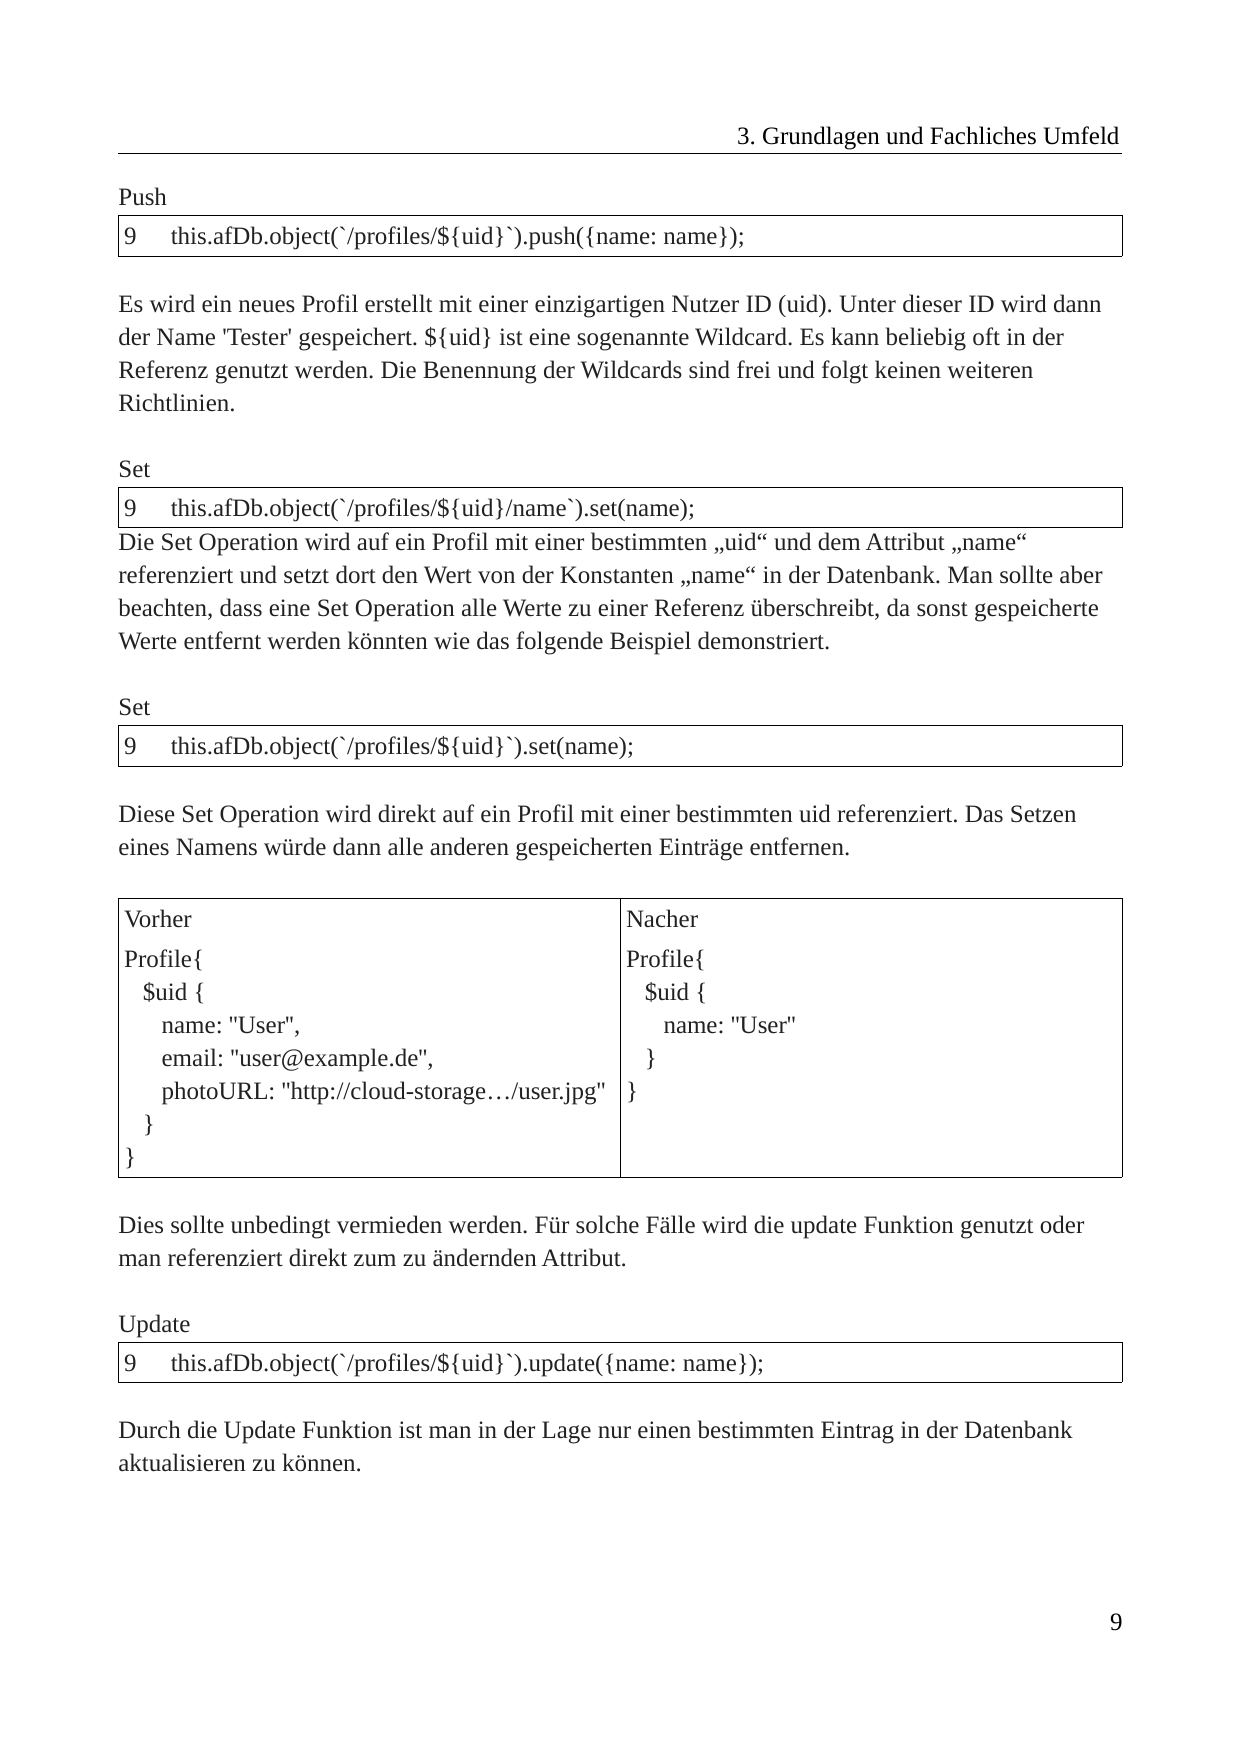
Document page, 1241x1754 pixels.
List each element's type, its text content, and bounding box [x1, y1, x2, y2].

table_cell Profile{ $uid { name: ''User'', email: ''user@example.de'', photoURL: ''http://cloud-storage…/user.jpg'' } } [119, 938, 620, 1177]
text Diese Set Operation wird direkt auf ein Profil mit einer bestimmten uid referenziert. Das Setzen eines Namens würde dann alle anderen gespeicherten Einträge entfernen. [118, 799, 1122, 861]
text Dies sollte unbedingt vermieden werden. Für solche Fälle wird die update Funktion genutzt oder man referenziert direkt zum zu ändernden Attribut. [118, 1210, 1122, 1271]
table_header 9 [119, 1343, 165, 1382]
table_header 9 [119, 488, 165, 527]
table_header this.afDb.object(`/profiles/${uid}`).push({name: name}); [165, 216, 1122, 256]
text Es wird ein neues Profil erstellt mit einer einzigartigen Nutzer ID (uid). Unter dieser ID wird dann der Name 'Tester' gespeichert. ${uid} ist eine sogenannte Wildcard. Es kann beliebig oft in der Referenz genutzt werden. Die Benennung der Wildcards sind frei und folgt keinen weiteren Richtlinien. [118, 289, 1122, 417]
text Die Set Operation wird auf ein Profil mit einer bestimmten „uid“ und dem Attribut „name“ referenziert und setzt dort den Wert von der Konstanten „name“ in der Datenbank. Man sollte aber beachten, dass eine Set Operation alle Werte zu einer Referenz überschreibt, da sonst gespeicherte Werte entfernt werden könnten wie das folgende Beispiel demonstriert. [118, 528, 1122, 655]
text Push [118, 182, 1122, 211]
table_header Nacher [621, 899, 1122, 938]
text Set [118, 454, 1122, 483]
table_header this.afDb.object(`/profiles/${uid}/name`).set(name); [165, 488, 1122, 527]
text Set [118, 692, 1122, 721]
text Update [118, 1309, 1122, 1337]
text Durch die Update Funktion ist man in der Lage nur einen bestimmten Eintrag in der Datenbank aktualisieren zu können. [118, 1415, 1122, 1477]
table_header 9 [119, 726, 165, 766]
table_header 9 [119, 216, 165, 256]
table_header this.afDb.object(`/profiles/${uid}`).update({name: name}); [165, 1343, 1122, 1382]
table_header this.afDb.object(`/profiles/${uid}`).set(name); [165, 726, 1122, 766]
table_cell Profile{ $uid { name: ''User'' } } [621, 938, 1122, 1177]
table_header Vorher [119, 899, 620, 938]
